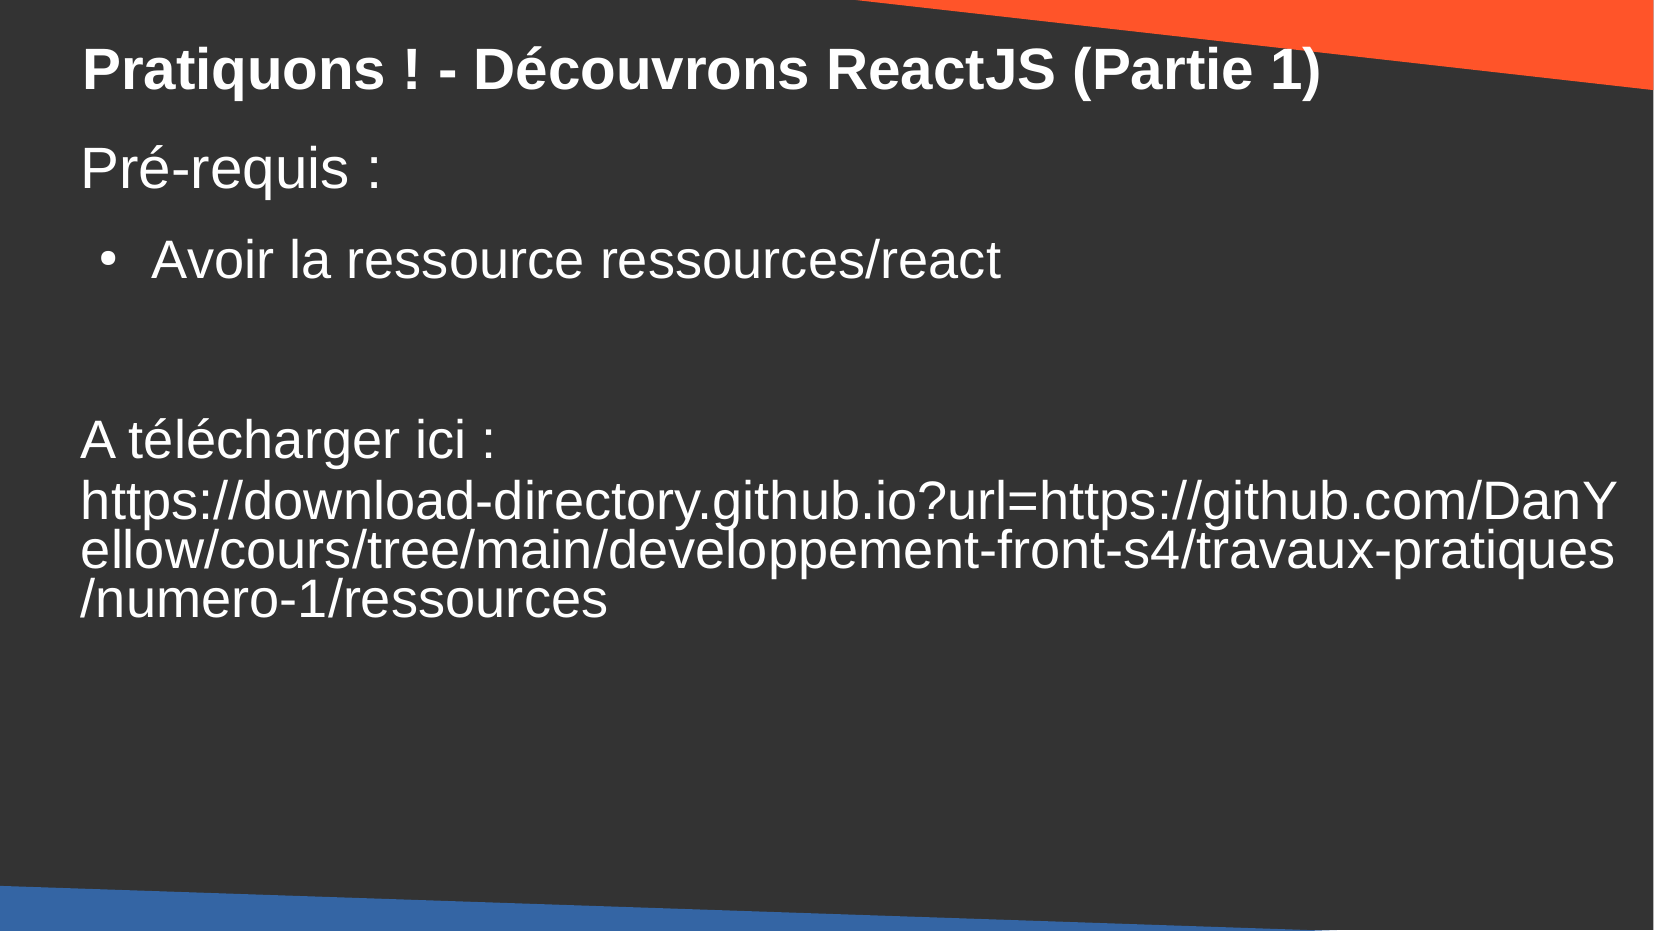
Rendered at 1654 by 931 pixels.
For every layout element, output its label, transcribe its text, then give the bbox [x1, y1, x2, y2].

text_box [0, 885, 1337, 931]
title Pratiquons ! - Découvrons ReactJS (Partie 1) [82, 37, 1571, 114]
list Pré-requis : Avoir la ressource ressources/react A télécharger ici : https://download-directory.github.io?url=https://github.com/DanYellow/cours/tree/main/developpement-front-s4/travaux-pratiques/numero-1/ressources [80, 135, 1620, 721]
text_box [855, 0, 1654, 91]
